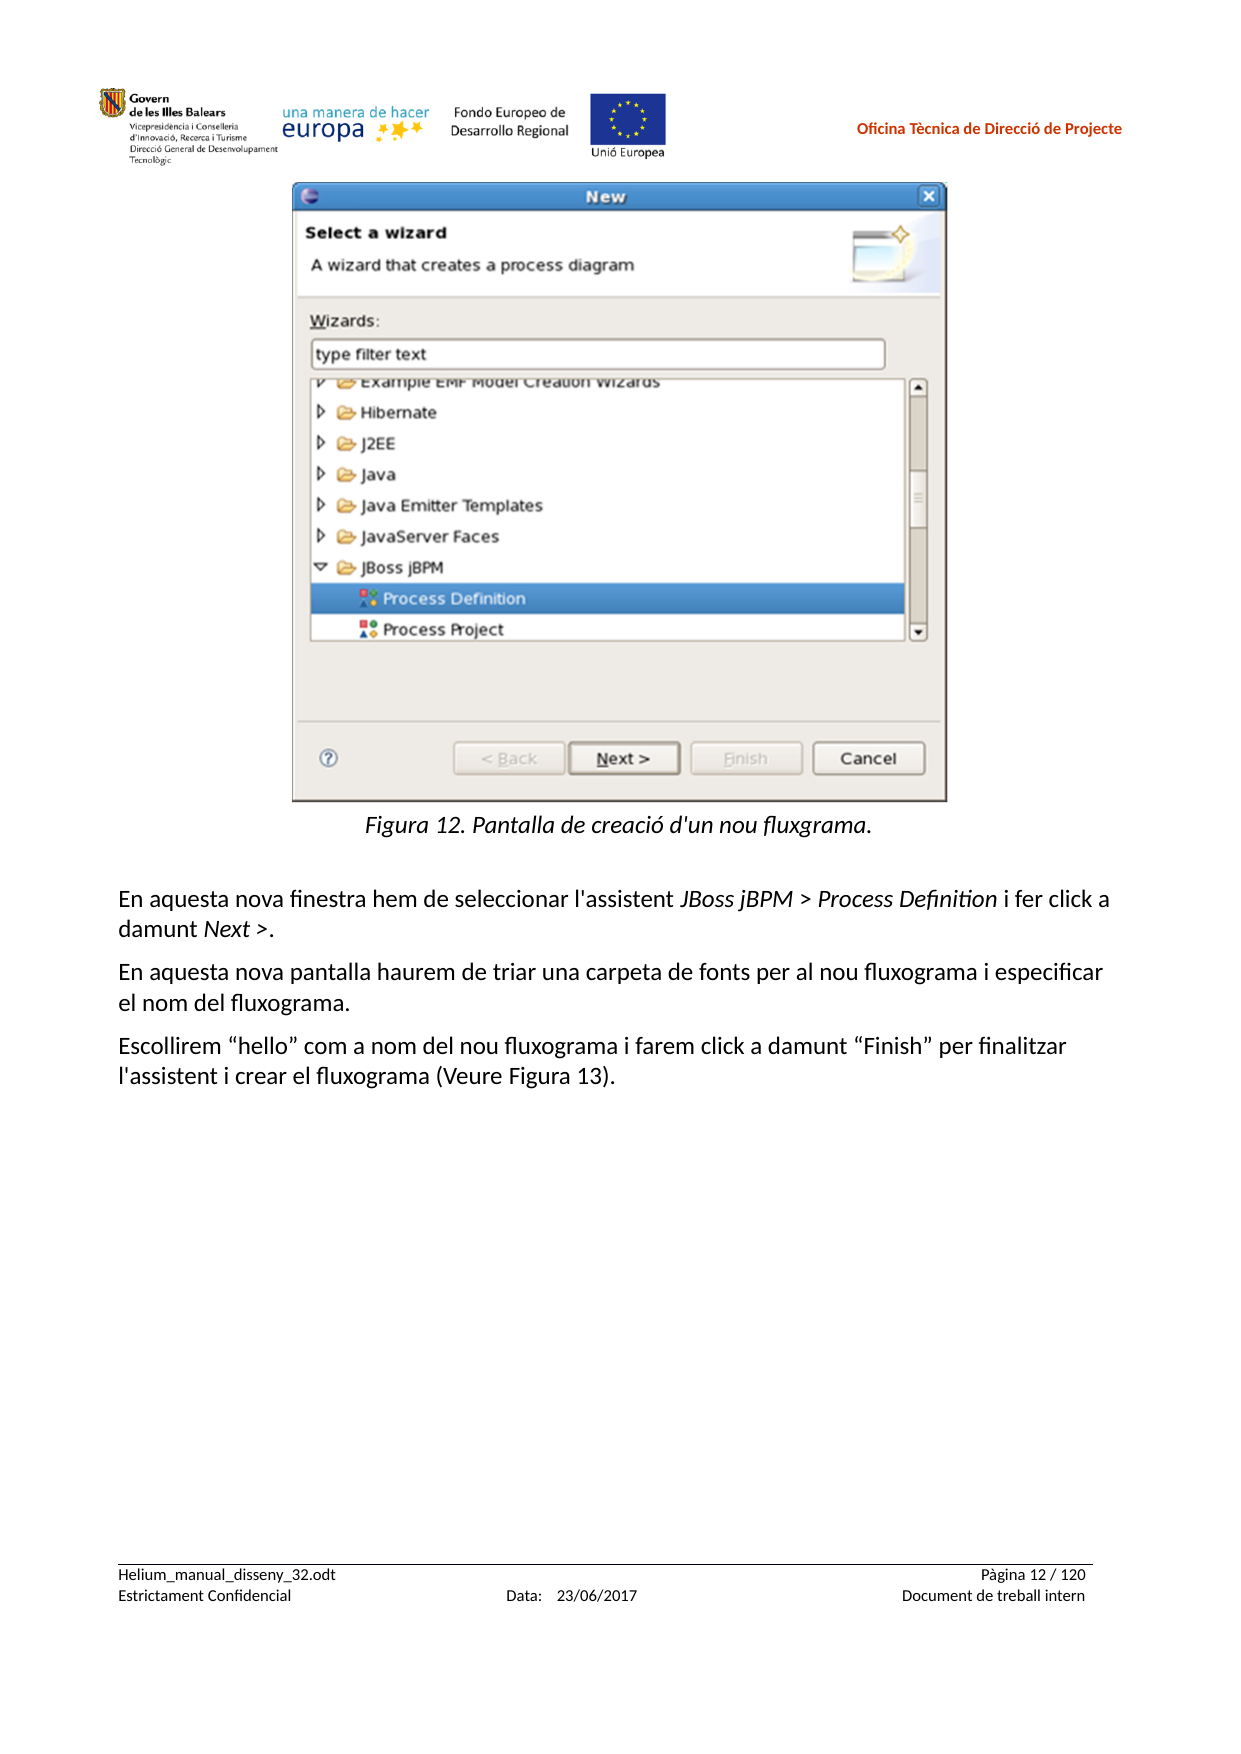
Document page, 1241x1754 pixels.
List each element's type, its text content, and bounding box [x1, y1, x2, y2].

text Figura 12. Pantalla de creació d'un nou fluxgrama. [290, 810, 950, 840]
text En aquesta nova pantalla haurem de triar una carpeta de fonts per al nou fluxograma i especificar el nom del fluxograma. [118, 956, 1122, 1017]
text Escollirem “hello” com a nom del nou fluxograma i farem click a damunt “Finish” per finalitzar l'assistent i crear el fluxograma (Veure Figura 13). [118, 1030, 1122, 1091]
picture [99, 87, 668, 166]
text En aquesta nova finestra hem de seleccionar l'assistent JBoss jBPM > Process Definition i fer click a damunt Next >. [118, 883, 1122, 944]
picture [290, 180, 950, 810]
